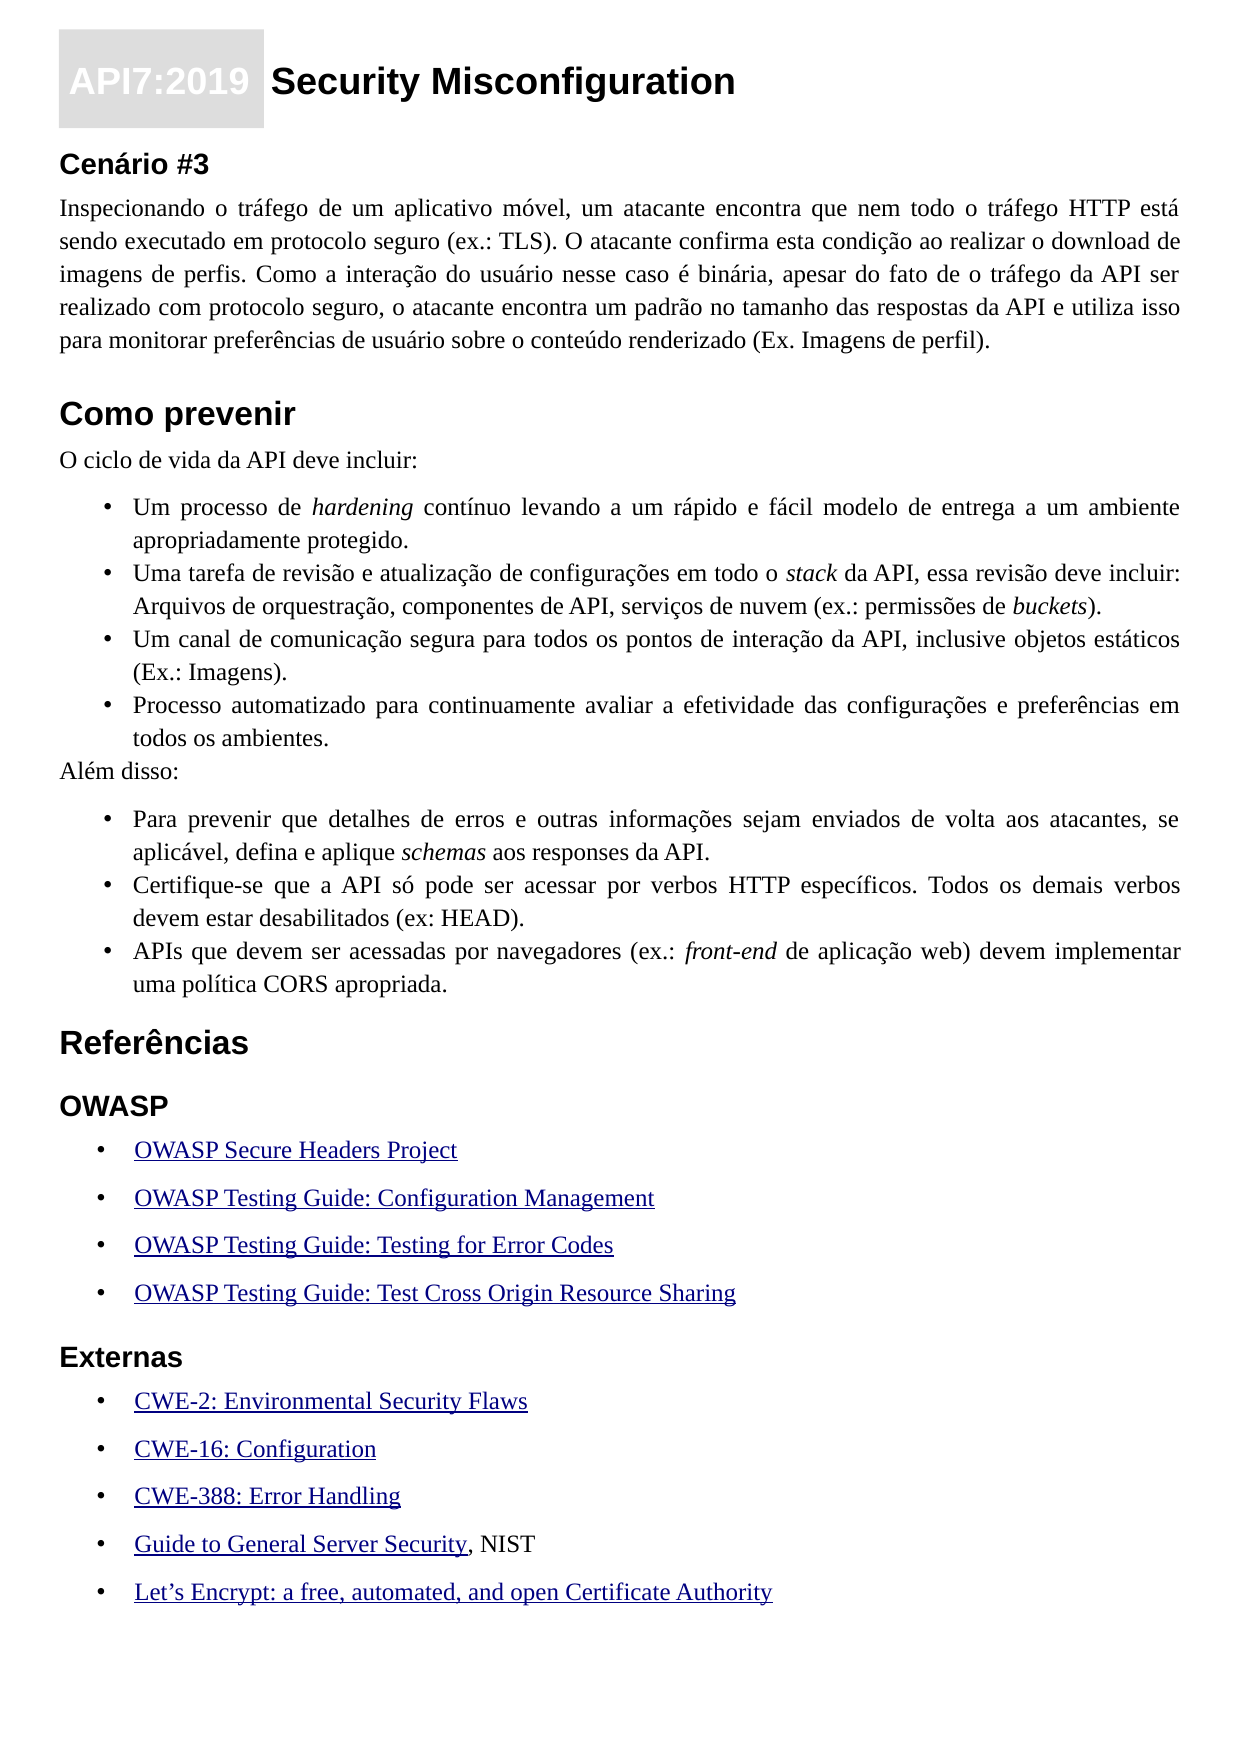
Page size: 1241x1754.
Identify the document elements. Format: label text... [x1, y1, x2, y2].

subtitle Cenário #3 [59, 147, 1181, 181]
list Para prevenir que detalhes de erros e outras informações sejam enviados de volta aos atacantes, se aplicável, defina e aplique schemas aos responses da API. [103, 804, 1181, 866]
list Certifique-se que a API só pode ser acessar por verbos HTTP específicos. Todos os demais verbos devem estar desabilitados (ex: HEAD). [103, 870, 1181, 932]
subtitle Externas [59, 1340, 1181, 1374]
subtitle Como prevenir [59, 393, 1181, 432]
subtitle OWASP [59, 1089, 1181, 1122]
list CWE-16: Configuration [97, 1434, 1181, 1463]
subtitle Referências [59, 1023, 1181, 1062]
text Além disso: [59, 756, 1181, 785]
list Guide to General Server Security, NIST [97, 1529, 1181, 1558]
list OWASP Testing Guide: Configuration Management [97, 1183, 1181, 1211]
list OWASP Testing Guide: Test Cross Origin Resource Sharing [97, 1278, 1181, 1307]
list Uma tarefa de revisão e atualização de configurações em todo o stack da API, essa revisão deve incluir: Arquivos de orquestração, componentes de API, serviços de nuvem (ex.: permissões de buckets). [103, 558, 1181, 620]
list CWE-2: Environmental Security Flaws [97, 1386, 1181, 1415]
list APIs que devem ser acessadas por navegadores (ex.: front-end de aplicação web) devem implementar uma política CORS apropriada. [103, 936, 1181, 998]
list OWASP Testing Guide: Testing for Error Codes [97, 1230, 1181, 1259]
list Let’s Encrypt: a free, automated, and open Certificate Authority [97, 1577, 1181, 1605]
text Inspecionando o tráfego de um aplicativo móvel, um atacante encontra que nem todo o tráfego HTTP está sendo executado em protocolo seguro (ex.: TLS). O atacante confirma esta condição ao realizar o download de imagens de perfis. Como a interação do usuário nesse caso é binária, apesar do fato de o tráfego da API ser realizado com protocolo seguro, o atacante encontra um padrão no tamanho das respostas da API e utiliza isso para monitorar preferências de usuário sobre o conteúdo renderizado (Ex. Imagens de perfil). [59, 193, 1181, 354]
list CWE-388: Error Handling [97, 1481, 1181, 1510]
text O ciclo de vida da API deve incluir: [59, 445, 1181, 473]
list Um canal de comunicação segura para todos os pontos de interação da API, inclusive objetos estáticos (Ex.: Imagens). [103, 624, 1181, 686]
list Um processo de hardening contínuo levando a um rápido e fácil modelo de entrega a um ambiente apropriadamente protegido. [103, 492, 1181, 554]
list Processo automatizado para continuamente avaliar a efetividade das configurações e preferências em todos os ambientes. [103, 690, 1181, 752]
list OWASP Secure Headers Project [97, 1135, 1181, 1164]
